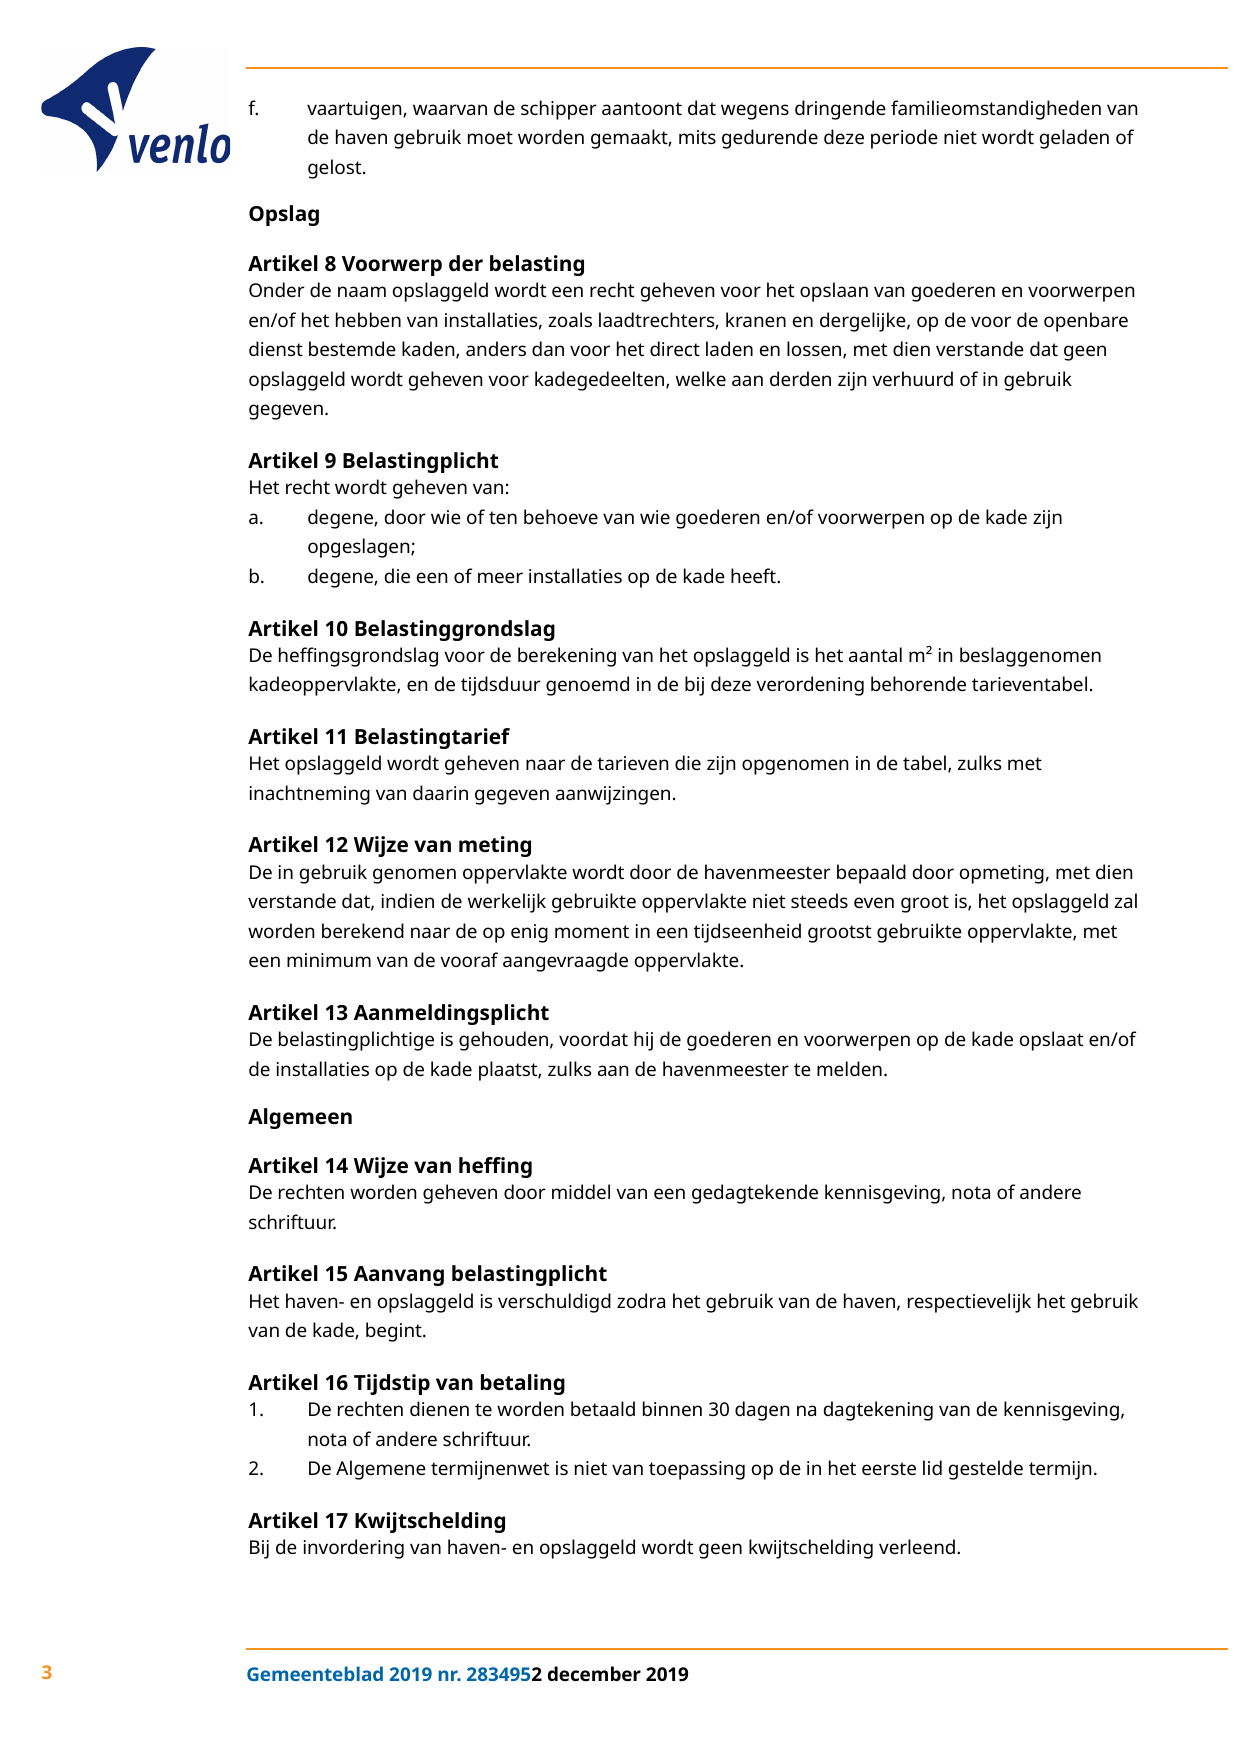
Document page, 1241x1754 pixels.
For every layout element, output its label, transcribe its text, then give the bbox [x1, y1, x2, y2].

text Onder de naam opslaggeld wordt een recht geheven voor het opslaan van goederen en voorwerpen en/of het hebben van installaties, zoals laadtrechters, kranen en dergelijke, op de voor de openbare dienst bestemde kaden, anders dan voor het direct laden en lossen, met dien verstande dat geen opslaggeld wordt geheven voor kadegedeelten, welke aan derden zijn verhuurd of in gebruik gegeven. [248, 277, 1152, 421]
text De rechten worden geheven door middel van een gedagtekende kennisgeving, nota of andere schriftuur. [248, 1179, 1152, 1235]
text Opslag [248, 199, 1152, 228]
list vaartuigen, waarvan de schipper aantoont dat wegens dringende familieomstandigheden van de haven gebruik moet worden gemaakt, mits gedurende deze periode niet wordt geladen of gelost. [248, 95, 1152, 180]
text Het haven- en opslaggeld is verschuldigd zodra het gebruik van de haven, respectievelijk het gebruik van de kade, begint. [248, 1288, 1152, 1343]
list degene, door wie of ten behoeve van wie goederen en/of voorwerpen op de kade zijn opgeslagen; [248, 504, 1152, 559]
picture [41, 47, 231, 172]
text Artikel 16 Tijdstip van betaling [248, 1368, 1152, 1396]
text Artikel 8 Voorwerp der belasting [248, 249, 1152, 277]
list degene, die een of meer installaties op de kade heeft. [248, 563, 1152, 589]
text Artikel 9 Belastingplicht [248, 446, 1152, 474]
text Artikel 13 Aanmeldingsplicht [248, 998, 1152, 1027]
text Bij de invordering van haven- en opslaggeld wordt geen kwijtschelding verleend. [248, 1534, 1152, 1560]
text Het recht wordt geheven van: [248, 474, 1152, 500]
text Artikel 17 Kwijtschelding [248, 1506, 1152, 1534]
text Artikel 15 Aanvang belastingplicht [248, 1259, 1152, 1288]
text Artikel 12 Wijze van meting [248, 831, 1152, 859]
text De in gebruik genomen oppervlakte wordt door de havenmeester bepaald door opmeting, met dien verstande dat, indien de werkelijk gebruikte oppervlakte niet steeds even groot is, het opslaggeld zal worden berekend naar de op enig moment in een tijdseenheid grootst gebruikte oppervlakte, met een minimum van de vooraf aangevraagde oppervlakte. [248, 859, 1152, 973]
text Het opslaggeld wordt geheven naar de tarieven die zijn opgenomen in de tabel, zulks met inachtneming van daarin gegeven aanwijzingen. [248, 751, 1152, 806]
text De belastingplichtige is gehouden, voordat hij de goederen en voorwerpen op de kade opslaat en/of de installaties op de kade plaatst, zulks aan de havenmeester te melden. [248, 1027, 1152, 1082]
text Artikel 11 Belastingtarief [248, 722, 1152, 751]
text Artikel 10 Belastinggrondslag [248, 614, 1152, 642]
text Artikel 14 Wijze van heffing [248, 1151, 1152, 1179]
text Algemeen [248, 1102, 1152, 1130]
list De Algemene termijnenwet is niet van toepassing op de in het eerste lid gestelde termijn. [248, 1456, 1152, 1481]
list De rechten dienen te worden betaald binnen 30 dagen na dagtekening van de kennisgeving, nota of andere schriftuur. [248, 1396, 1152, 1452]
text De heffingsgrondslag voor de berekening van het opslaggeld is het aantal m² in beslaggenomen kadeoppervlakte, en de tijdsduur genoemd in de bij deze verordening behorende tarieventabel. [248, 642, 1152, 697]
